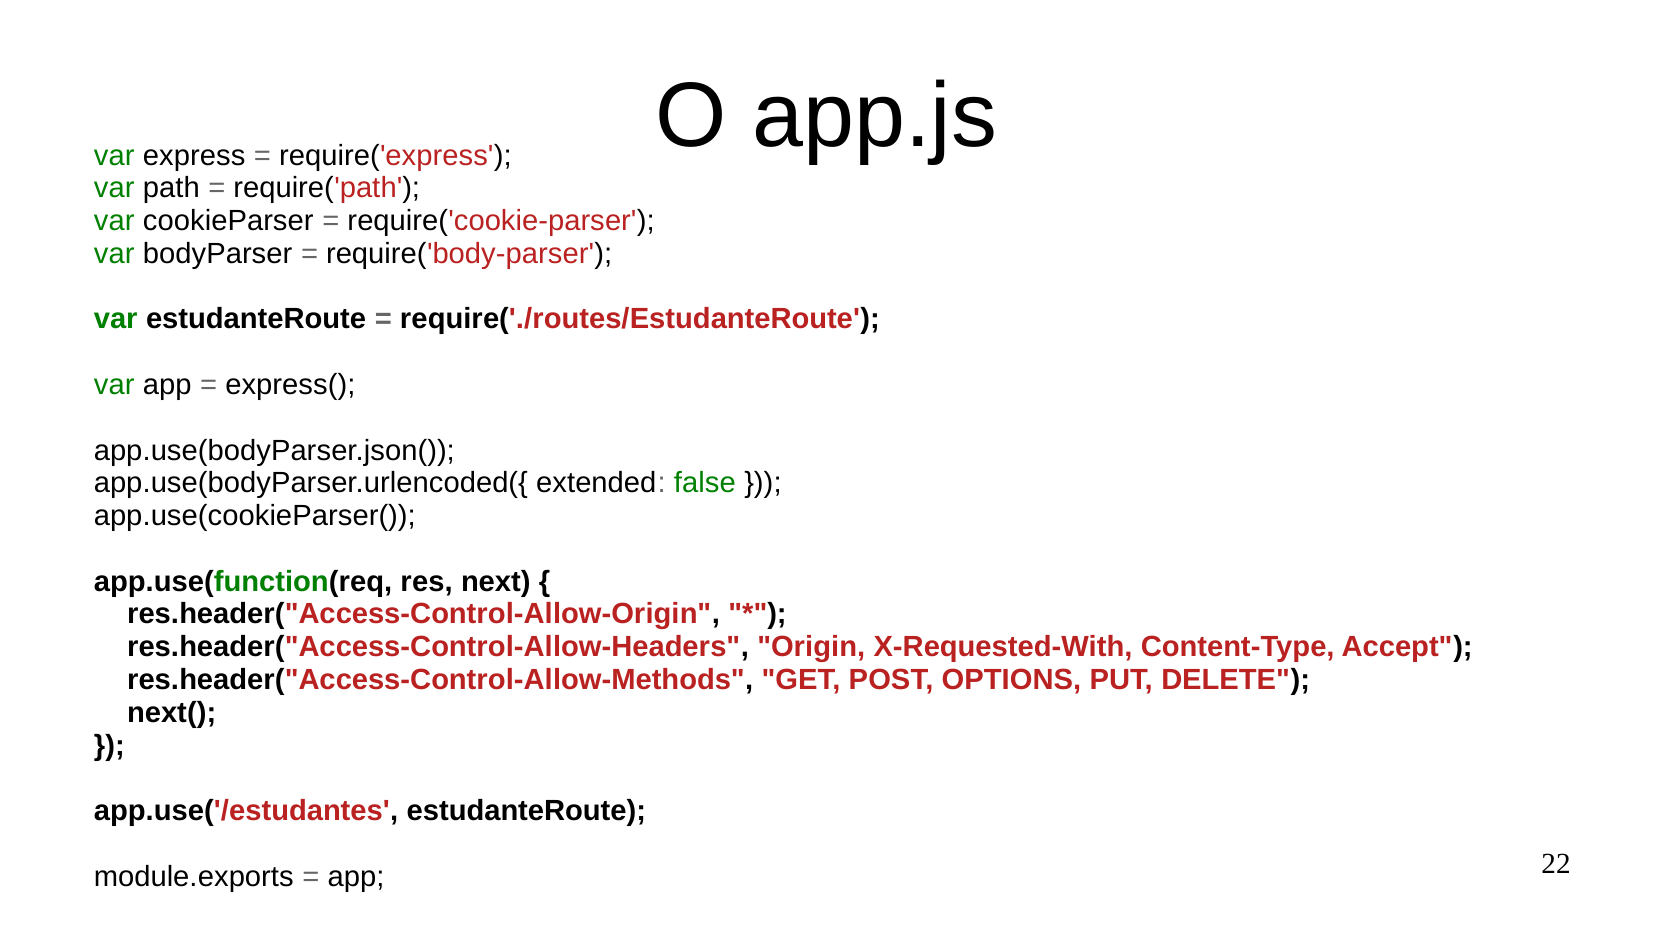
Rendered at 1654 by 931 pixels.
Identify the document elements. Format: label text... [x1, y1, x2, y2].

text_box var express = require('express'); var path = require('path'); var cookieParser = require('cookie-parser'); var bodyParser = require('body-parser'); var estudanteRoute = require('./routes/EstudanteRoute'); var app = express(); app.use(bodyParser.json()); app.use(bodyParser.urlencoded({ extended: false })); app.use(cookieParser()); app.use(function(req, res, next) { res.header("Access-Control-Allow-Origin", "*"); res.header("Access-Control-Allow-Headers", "Origin, X-Requested-With, Content-Type, Accept"); res.header("Access-Control-Allow-Methods", "GET, POST, OPTIONS, PUT, DELETE"); next(); }); app.use('/estudantes', estudanteRoute); module.exports = app; [79, 131, 1538, 931]
title O app.js [82, 37, 1571, 193]
